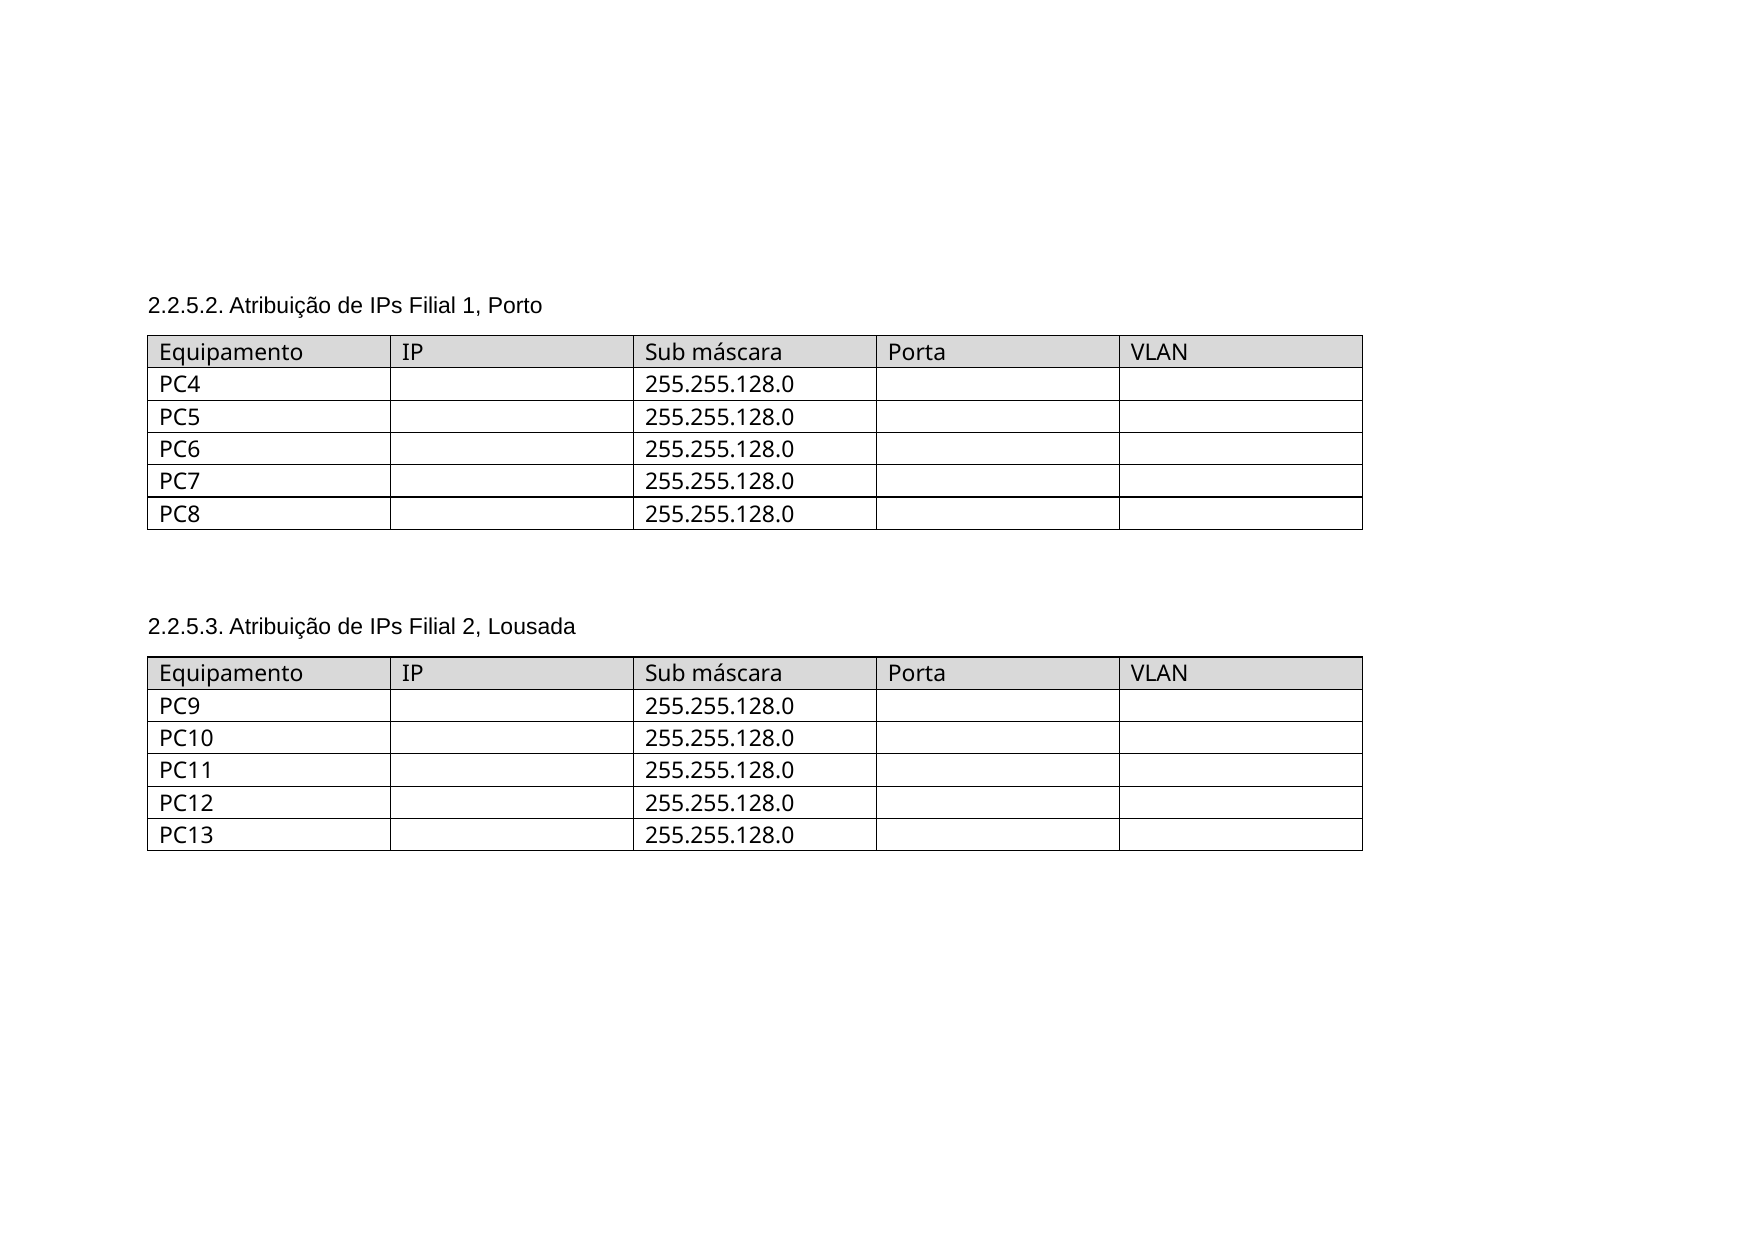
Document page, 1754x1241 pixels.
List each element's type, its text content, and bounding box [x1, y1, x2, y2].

table_cell PC8 [148, 498, 390, 529]
table_cell [877, 401, 1119, 432]
table_cell PC7 [148, 465, 390, 496]
table_cell [391, 690, 633, 721]
subtitle 2.2.5.2. Atribuição de IPs Filial 1, Porto [148, 292, 1606, 318]
table_cell PC10 [148, 722, 390, 753]
table_cell [1120, 722, 1362, 753]
table_cell PC13 [148, 819, 390, 850]
table_cell [877, 368, 1119, 399]
table_header VLAN [1120, 658, 1362, 689]
table_cell [1120, 754, 1362, 786]
table_cell [877, 498, 1119, 529]
table_cell 255.255.128.0 [634, 722, 876, 753]
table_header Porta [877, 658, 1119, 689]
table_cell [877, 754, 1119, 786]
table_cell PC11 [148, 754, 390, 786]
subtitle 2.2.5.3. Atribuição de IPs Filial 2, Lousada [148, 613, 1606, 639]
table_header IP [391, 658, 633, 689]
table_cell 255.255.128.0 [634, 401, 876, 432]
table_cell 255.255.128.0 [634, 754, 876, 786]
table_cell PC6 [148, 433, 390, 464]
table_cell 255.255.128.0 [634, 368, 876, 399]
table_header Sub máscara [634, 658, 876, 689]
table_cell [391, 498, 633, 529]
table_cell [391, 787, 633, 818]
table_cell [391, 368, 633, 399]
table_cell [1120, 465, 1362, 496]
table_header Porta [877, 336, 1119, 367]
table_cell [1120, 498, 1362, 529]
table_cell [1120, 368, 1362, 399]
table_header IP [391, 336, 633, 367]
table_cell [1120, 819, 1362, 850]
table_cell [877, 690, 1119, 721]
table_cell 255.255.128.0 [634, 465, 876, 496]
table_cell [391, 722, 633, 753]
table_cell 255.255.128.0 [634, 498, 876, 529]
table_cell [1120, 787, 1362, 818]
table_cell [391, 819, 633, 850]
table_cell 255.255.128.0 [634, 690, 876, 721]
table_cell [391, 754, 633, 786]
table_cell [877, 722, 1119, 753]
table_cell [877, 433, 1119, 464]
table_cell 255.255.128.0 [634, 433, 876, 464]
table_header VLAN [1120, 336, 1362, 367]
table_cell [1120, 401, 1362, 432]
table_cell [391, 433, 633, 464]
table_cell [1120, 690, 1362, 721]
table_cell PC12 [148, 787, 390, 818]
table_cell [391, 401, 633, 432]
table_cell [391, 465, 633, 496]
table_cell PC9 [148, 690, 390, 721]
table_header Sub máscara [634, 336, 876, 367]
table_cell [1120, 433, 1362, 464]
table_cell PC5 [148, 401, 390, 432]
table_cell [877, 819, 1119, 850]
table_cell PC4 [148, 368, 390, 399]
table_cell 255.255.128.0 [634, 787, 876, 818]
table_cell 255.255.128.0 [634, 819, 876, 850]
table_cell [877, 787, 1119, 818]
table_cell [877, 465, 1119, 496]
table_header Equipamento [148, 658, 390, 689]
table_header Equipamento [148, 336, 390, 367]
